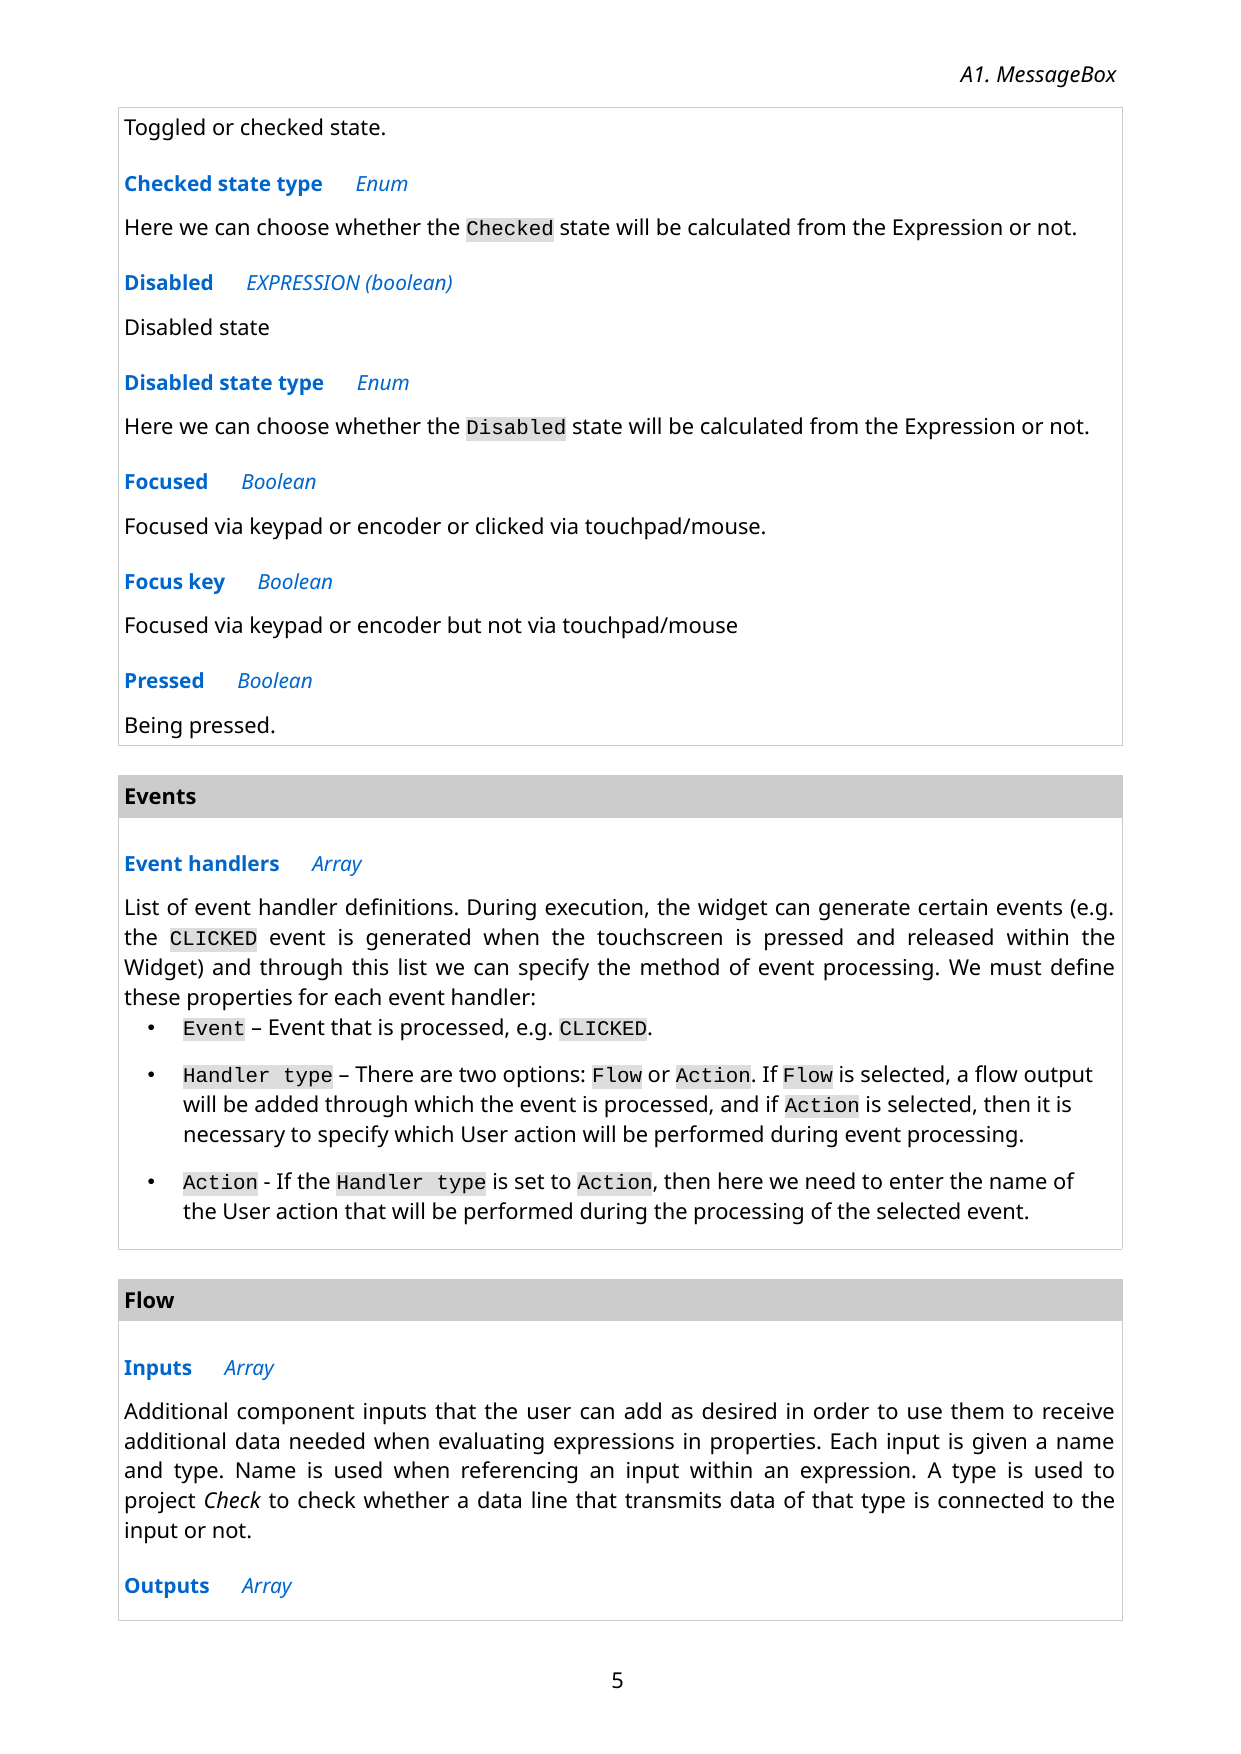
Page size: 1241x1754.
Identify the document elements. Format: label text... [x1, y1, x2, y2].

table_cell Inputs Array Additional component inputs that the user can add as desired in order to use them to receive additional data needed when evaluating expressions in properties. Each input is given a name and type. Name is used when referencing an input within an expression. A type is used to project Check to check whether a data line that transmits data of that type is connected to the input or not. Outputs Array [119, 1321, 1122, 1620]
table_header Events [119, 776, 1122, 817]
table_cell Event handlers Array List of event handler definitions. During execution, the widget can generate certain events (e.g. the CLICKED event is generated when the touchscreen is pressed and released within the Widget) and through this list we can specify the method of event processing. We must define these properties for each event handler: Event – Event that is processed, e.g. CLICKED. Handler type – There are two options: Flow or Action. If Flow is selected, a flow output will be added through which the event is processed, and if Action is selected, then it is necessary to specify which User action will be performed during event processing. Action - If the Handler type is set to Action, then here we need to enter the name of the User action that will be performed during the processing of the selected event. [119, 818, 1122, 1249]
table_cell Toggled or checked state. Checked state type Enum Here we can choose whether the Checked state will be calculated from the Expression or not. Disabled EXPRESSION (boolean) Disabled state Disabled state type Enum Here we can choose whether the Disabled state will be calculated from the Expression or not. Focused Boolean Focused via keypad or encoder or clicked via touchpad/mouse. Focus key Boolean Focused via keypad or encoder but not via touchpad/mouse Pressed Boolean Being pressed. [119, 108, 1122, 745]
table_header Flow [119, 1280, 1122, 1320]
